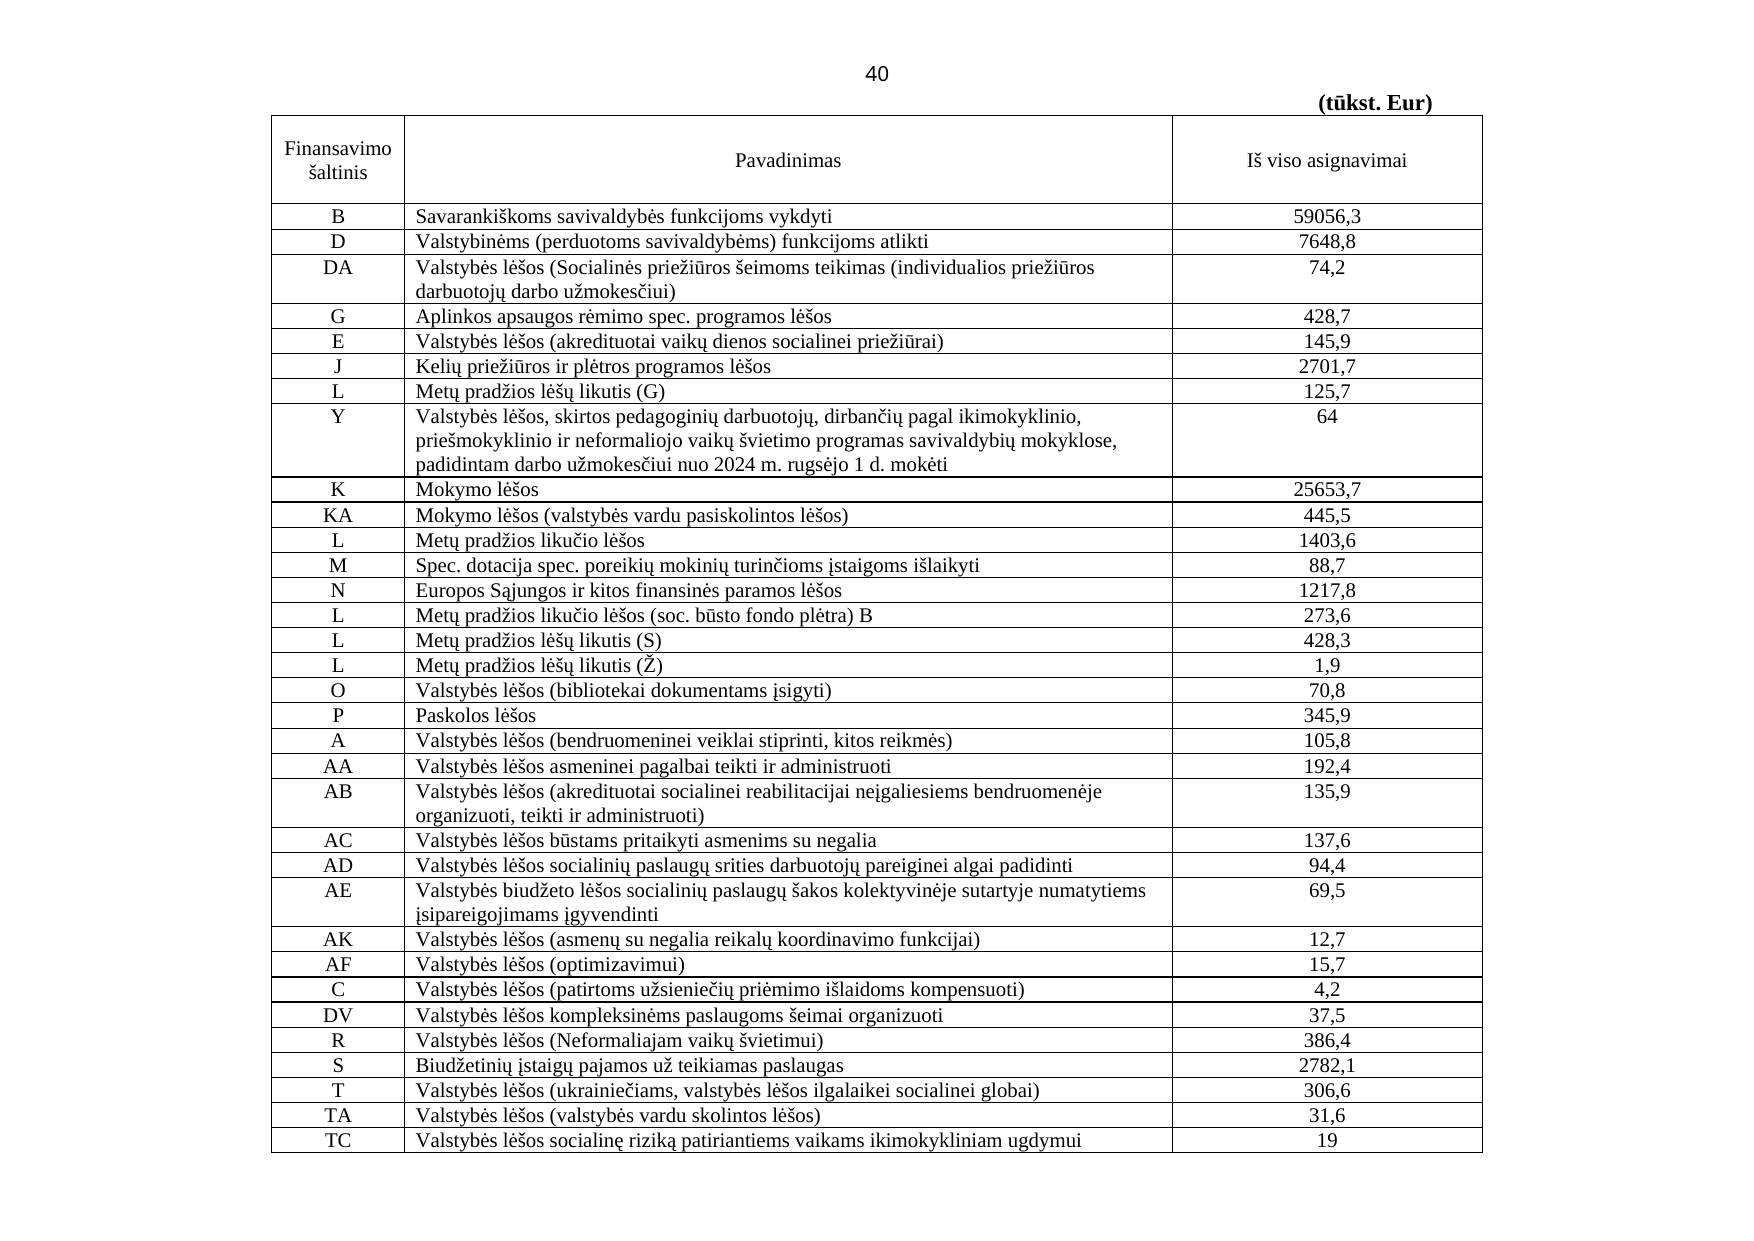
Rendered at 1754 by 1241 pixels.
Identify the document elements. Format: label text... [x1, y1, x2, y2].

table_cell Mokymo lėšos (valstybės vardu pasiskolintos lėšos) [405, 503, 1172, 527]
table_cell 1217,8 [1173, 578, 1482, 602]
table_cell Metų pradžios likučio lėšos (soc. būsto fondo plėtra) B [405, 603, 1172, 627]
table_cell 31,6 [1173, 1103, 1482, 1127]
table_cell Valstybės biudžeto lėšos socialinių paslaugų šakos kolektyvinėje sutartyje numatytiems įsipareigojimams įgyvendinti [405, 878, 1172, 926]
table_cell M [272, 553, 404, 577]
table_cell Valstybės lėšos (valstybės vardu skolintos lėšos) [405, 1103, 1172, 1127]
table_cell Valstybės lėšos (Socialinės priežiūros šeimoms teikimas (individualios priežiūros darbuotojų darbo užmokesčiui) [405, 255, 1172, 303]
table_cell O [272, 678, 404, 702]
table_cell 345,9 [1173, 703, 1482, 727]
table_cell 428,3 [1173, 628, 1482, 652]
table_cell Valstybės lėšos asmeninei pagalbai teikti ir administruoti [405, 754, 1172, 778]
table_cell 2782,1 [1173, 1053, 1482, 1077]
table_cell TA [272, 1103, 404, 1127]
table_cell 25653,7 [1173, 478, 1482, 501]
table_cell AC [272, 828, 404, 852]
table_cell AF [272, 952, 404, 976]
table_cell 88,7 [1173, 553, 1482, 577]
table_cell P [272, 703, 404, 727]
table_cell Biudžetinių įstaigų pajamos už teikiamas paslaugas [405, 1053, 1172, 1077]
table_cell Valstybės lėšos (Neformaliajam vaikų švietimui) [405, 1028, 1172, 1052]
table_cell A [272, 729, 404, 752]
table_cell Aplinkos apsaugos rėmimo spec. programos lėšos [405, 304, 1172, 328]
table_cell G [272, 304, 404, 328]
table_cell 69,5 [1173, 878, 1482, 926]
table_cell 70,8 [1173, 678, 1482, 702]
table_cell AE [272, 878, 404, 926]
table_cell L [272, 379, 404, 403]
table_cell 4,2 [1173, 978, 1482, 1001]
table_cell 94,4 [1173, 853, 1482, 877]
table_cell 105,8 [1173, 729, 1482, 752]
table_cell Kelių priežiūros ir plėtros programos lėšos [405, 354, 1172, 378]
table_cell Valstybės lėšos kompleksinėms paslaugoms šeimai organizuoti [405, 1003, 1172, 1027]
table_cell 1403,6 [1173, 528, 1482, 552]
table_cell 74,2 [1173, 255, 1482, 303]
table_cell Europos Sąjungos ir kitos finansinės paramos lėšos [405, 578, 1172, 602]
table_cell Valstybės lėšos socialinę riziką patiriantiems vaikams ikimokykliniam ugdymui [405, 1128, 1172, 1152]
table_cell Valstybės lėšos būstams pritaikyti asmenims su negalia [405, 828, 1172, 852]
table_cell Mokymo lėšos [405, 478, 1172, 501]
table_cell Valstybės lėšos (bibliotekai dokumentams įsigyti) [405, 678, 1172, 702]
table_cell KA [272, 503, 404, 527]
table_cell Paskolos lėšos [405, 703, 1172, 727]
table_cell 19 [1173, 1128, 1482, 1152]
table_cell AK [272, 927, 404, 951]
table_cell AD [272, 853, 404, 877]
table_cell 273,6 [1173, 603, 1482, 627]
table_cell Metų pradžios lėšų likutis (S) [405, 628, 1172, 652]
table_cell 125,7 [1173, 379, 1482, 403]
table_cell Valstybės lėšos (asmenų su negalia reikalų koordinavimo funkcijai) [405, 927, 1172, 951]
table_cell Y [272, 404, 404, 476]
table_cell R [272, 1028, 404, 1052]
table_cell TC [272, 1128, 404, 1152]
table_cell 386,4 [1173, 1028, 1482, 1052]
table_cell 428,7 [1173, 304, 1482, 328]
table_cell Valstybės lėšos (bendruomeninei veiklai stiprinti, kitos reikmės) [405, 729, 1172, 752]
table_cell Metų pradžios lėšų likutis (G) [405, 379, 1172, 403]
table_cell 135,9 [1173, 779, 1482, 827]
table_cell D [272, 230, 404, 253]
table_cell Metų pradžios lėšų likutis (Ž) [405, 653, 1172, 677]
table_cell 137,6 [1173, 828, 1482, 852]
table_cell L [272, 528, 404, 552]
table_header Iš viso asignavimai [1173, 116, 1482, 203]
table_cell L [272, 603, 404, 627]
table_cell DA [272, 255, 404, 303]
table_cell C [272, 978, 404, 1001]
table_cell 37,5 [1173, 1003, 1482, 1027]
text (tūkst. Eur) [118, 89, 1636, 115]
table_cell Savarankiškoms savivaldybės funkcijoms vykdyti [405, 204, 1172, 228]
table_cell E [272, 329, 404, 353]
table_cell 192,4 [1173, 754, 1482, 778]
table_cell N [272, 578, 404, 602]
table_cell 1,9 [1173, 653, 1482, 677]
table_cell Spec. dotacija spec. poreikių mokinių turinčioms įstaigoms išlaikyti [405, 553, 1172, 577]
table_cell Valstybės lėšos (optimizavimui) [405, 952, 1172, 976]
table_cell Valstybės lėšos (akredituotai vaikų dienos socialinei priežiūrai) [405, 329, 1172, 353]
table_cell S [272, 1053, 404, 1077]
table_cell AA [272, 754, 404, 778]
table_cell L [272, 653, 404, 677]
table_cell Valstybės lėšos socialinių paslaugų srities darbuotojų pareiginei algai padidinti [405, 853, 1172, 877]
table_cell Valstybinėms (perduotoms savivaldybėms) funkcijoms atlikti [405, 230, 1172, 253]
table_cell Valstybės lėšos, skirtos pedagoginių darbuotojų, dirbančių pagal ikimokyklinio, priešmokyklinio ir neformaliojo vaikų švietimo programas savivaldybių mokyklose, padidintam darbo užmokesčiui nuo 2024 m. rugsėjo 1 d. mokėti [405, 404, 1172, 476]
table_cell J [272, 354, 404, 378]
table_cell DV [272, 1003, 404, 1027]
table_cell 2701,7 [1173, 354, 1482, 378]
table_cell B [272, 204, 404, 228]
table_cell T [272, 1078, 404, 1102]
table_cell 445,5 [1173, 503, 1482, 527]
table_cell Metų pradžios likučio lėšos [405, 528, 1172, 552]
table_header Finansavimo šaltinis [272, 116, 404, 203]
table_cell 306,6 [1173, 1078, 1482, 1102]
table_cell 64 [1173, 404, 1482, 476]
table_cell Valstybės lėšos (akredituotai socialinei reabilitacijai neįgaliesiems bendruomenėje organizuoti, teikti ir administruoti) [405, 779, 1172, 827]
table_cell 12,7 [1173, 927, 1482, 951]
table_cell L [272, 628, 404, 652]
table_cell 59056,3 [1173, 204, 1482, 228]
table_cell 145,9 [1173, 329, 1482, 353]
table_cell AB [272, 779, 404, 827]
table_header Pavadinimas [405, 116, 1172, 203]
table_cell Valstybės lėšos (patirtoms užsieniečių priėmimo išlaidoms kompensuoti) [405, 978, 1172, 1001]
table_cell 15,7 [1173, 952, 1482, 976]
table_cell 7648,8 [1173, 230, 1482, 253]
table_cell K [272, 478, 404, 501]
table_cell Valstybės lėšos (ukrainiečiams, valstybės lėšos ilgalaikei socialinei globai) [405, 1078, 1172, 1102]
